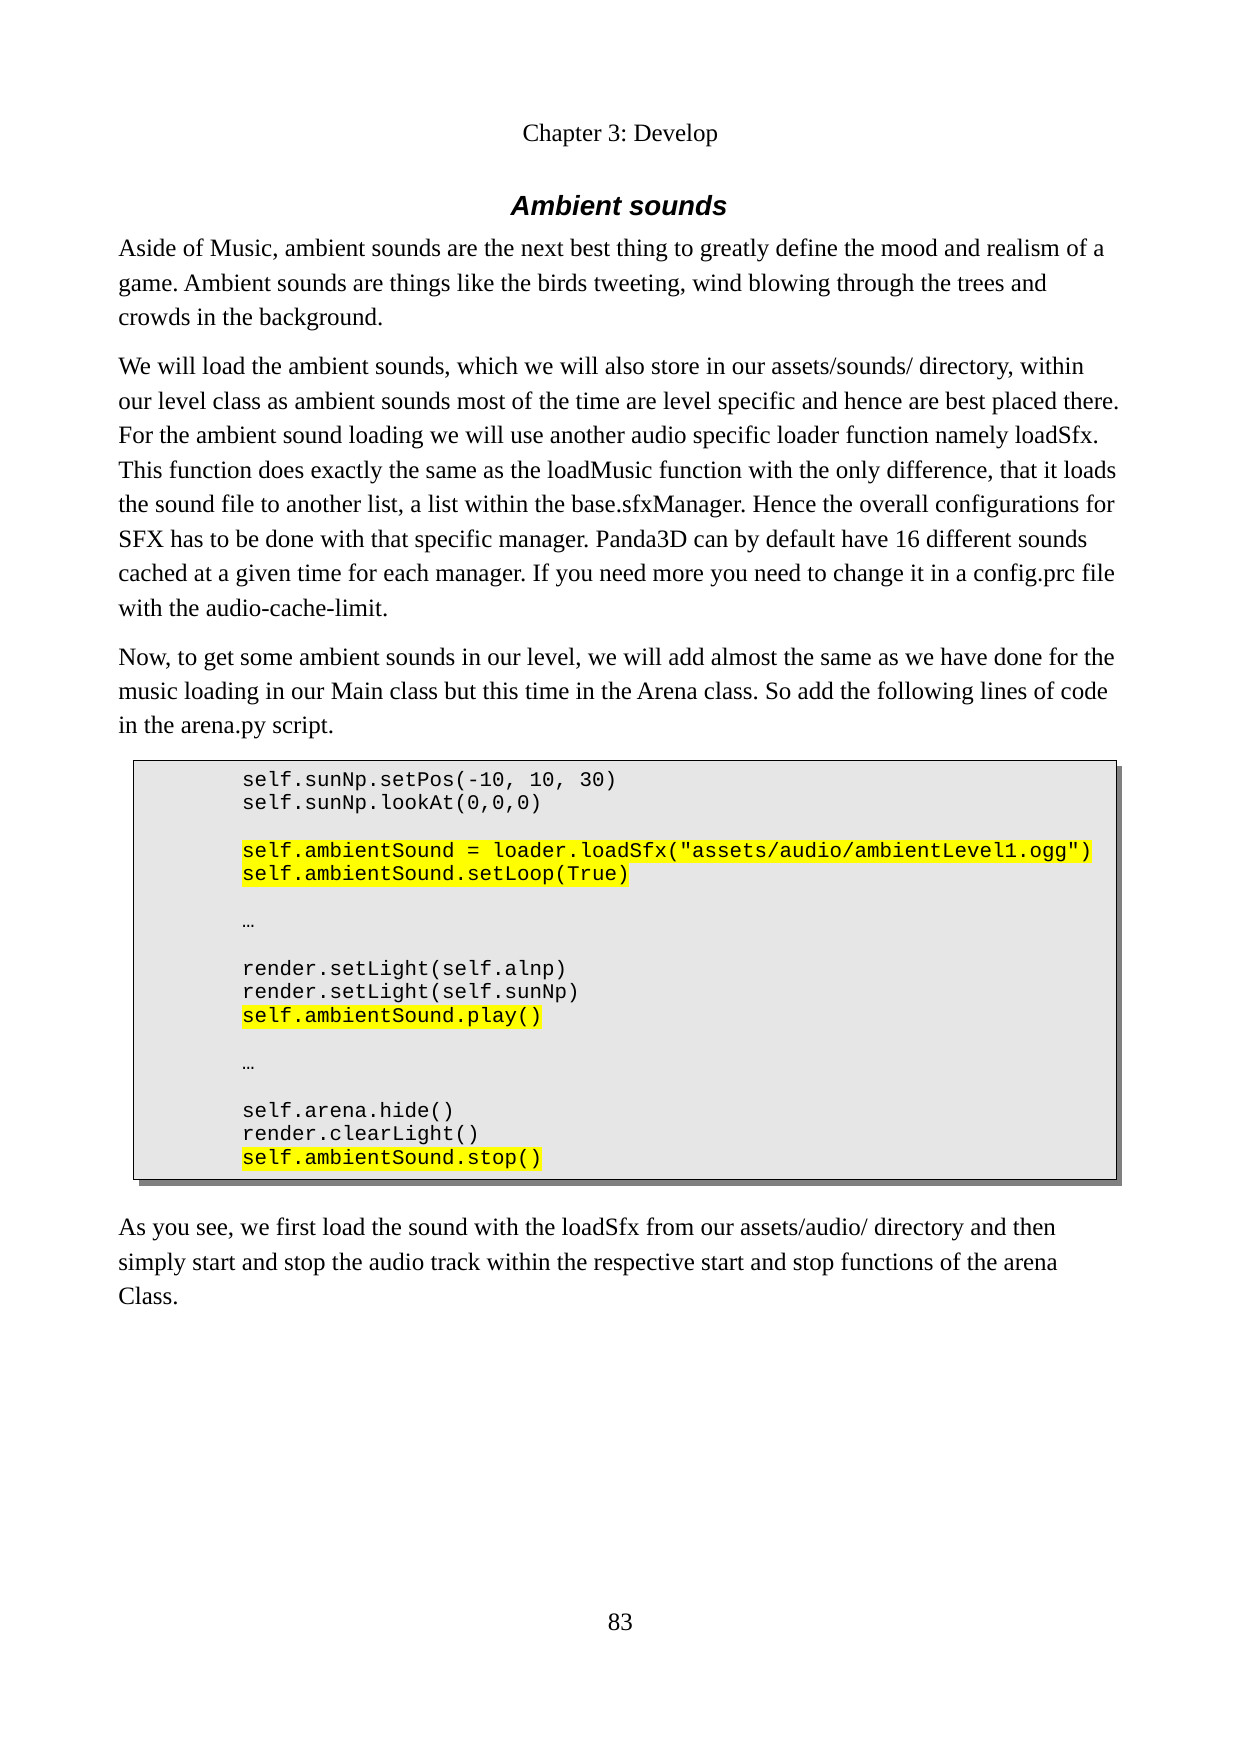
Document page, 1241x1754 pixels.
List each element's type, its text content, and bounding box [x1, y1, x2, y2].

text Aside of Music, ambient sounds are the next best thing to greatly define the mood and realism of a game. Ambient sounds are things like the birds tweeting, wind blowing through the trees and crowds in the background. [118, 233, 1122, 331]
text … [134, 1043, 1116, 1067]
text self.sunNp.lookAt(0,0,0) [134, 783, 1116, 807]
subtitle Ambient sounds [118, 189, 1122, 221]
text self.ambientSound.stop() [134, 1138, 1116, 1179]
text self.arena.hide() [134, 1091, 1116, 1114]
text render.setLight(self.alnp) [134, 949, 1116, 972]
text As you see, we first load the sound with the loadSfx from our assets/audio/ directory and then simply start and stop the audio track within the respective start and stop functions of the arena Class. [118, 1212, 1122, 1310]
text render.setLight(self.sunNp) [134, 972, 1116, 996]
text self.ambientSound = loader.loadSfx("assets/audio/ambientLevel1.ogg") [134, 831, 1116, 854]
text Now, to get some ambient sounds in our level, we will add almost the same as we have done for the music loading in our Main class but this time in the Arena class. So add the following lines of code in the arena.py script. [118, 642, 1122, 739]
text We will load the ambient sounds, which we will also store in our assets/sounds/ directory, within our level class as ambient sounds most of the time are level specific and hence are best placed there. For the ambient sound loading we will use another audio specific loader function namely loadSfx. This function does exactly the same as the loadMusic function with the only difference, that it loads the sound file to another list, a list within the base.sfxManager. Hence the overall configurations for SFX has to be done with that specific manager. Panda3D can by default have 16 different sounds cached at a given time for each manager. If you need more you need to change it in a config.prc file with the audio-cache-limit. [118, 351, 1122, 621]
text self.ambientSound.setLoop(True) [134, 854, 1116, 878]
text self.ambientSound.play() [134, 996, 1116, 1020]
text self.sunNp.setPos(-10, 10, 30) [134, 761, 1116, 783]
text … [134, 902, 1116, 925]
text render.clearLight() [134, 1114, 1116, 1138]
